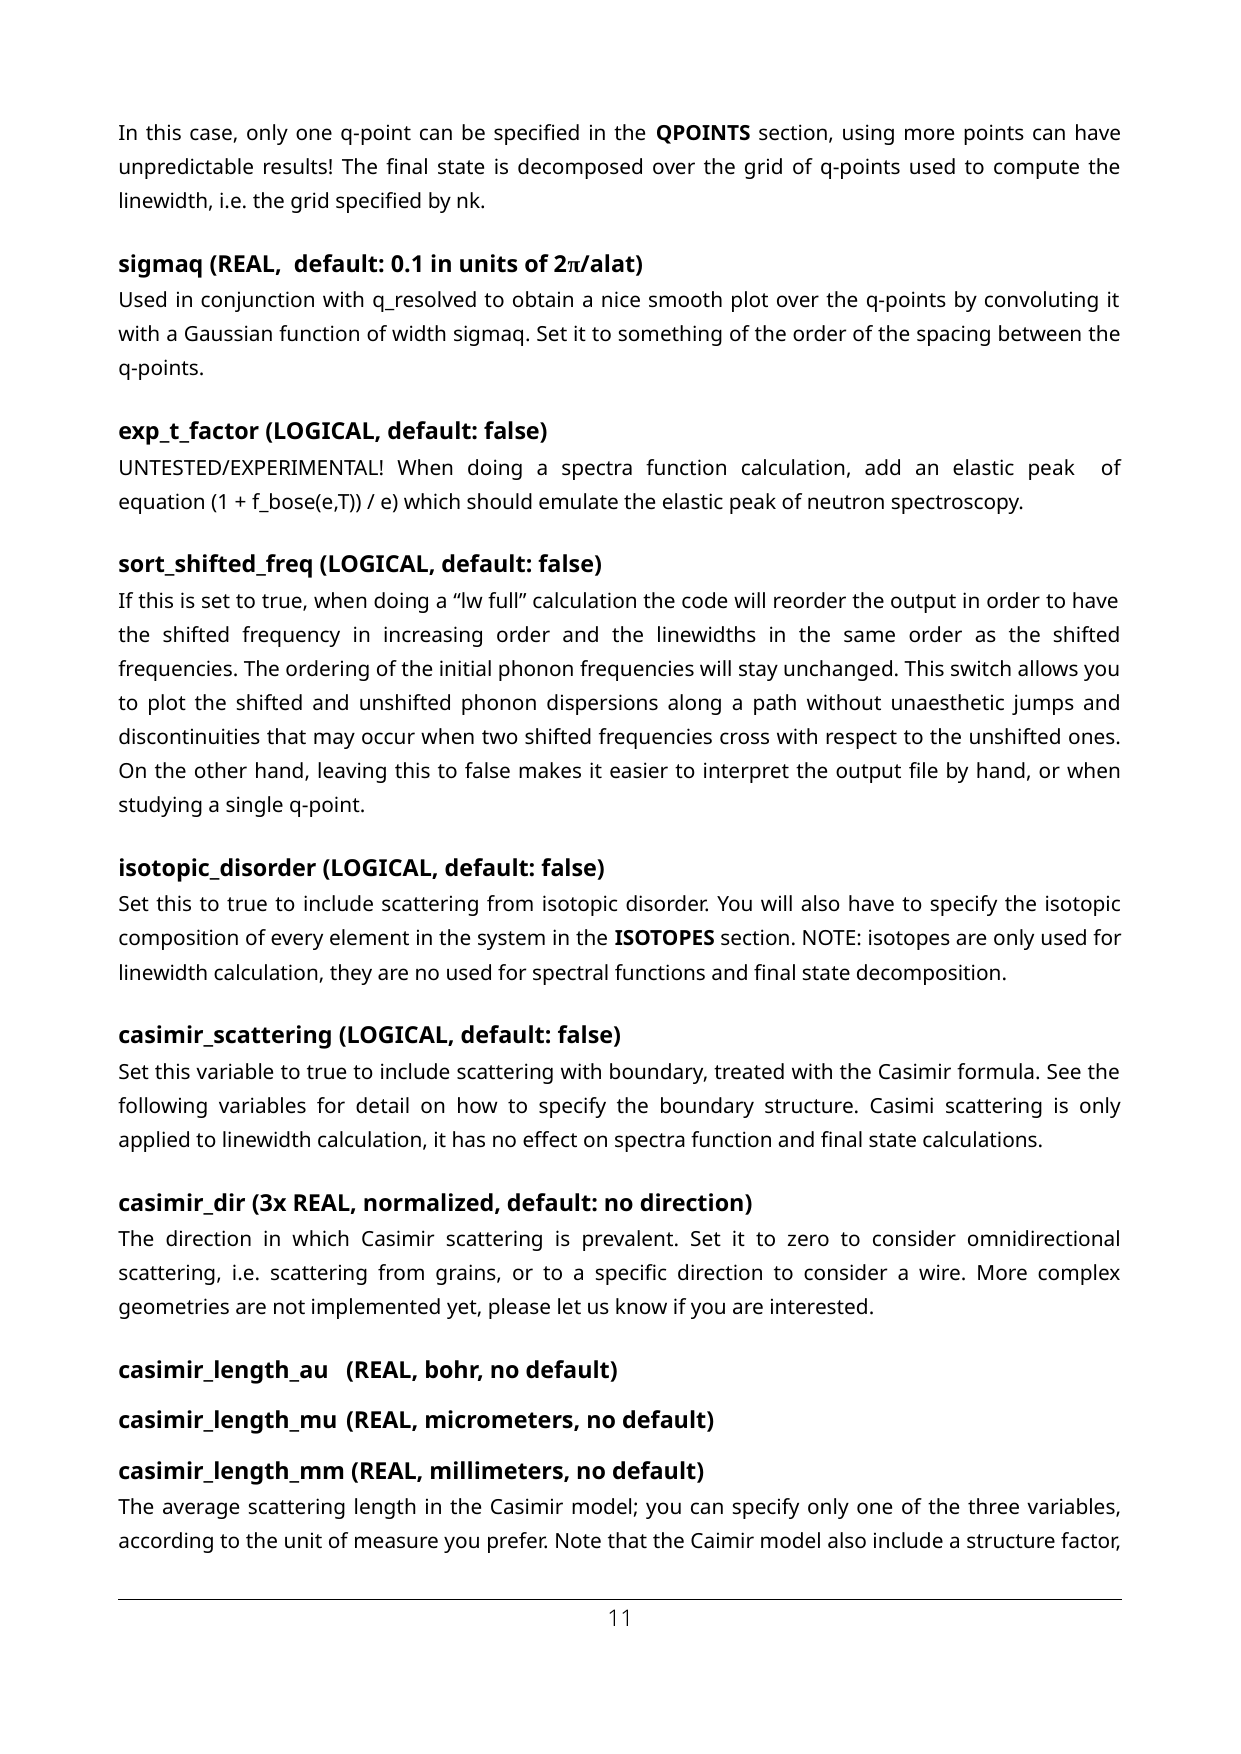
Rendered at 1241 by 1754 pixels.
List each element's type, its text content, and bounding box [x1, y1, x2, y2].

subtitle exp_t_factor (LOGICAL, default: false) [118, 415, 1122, 446]
subtitle casimir_dir (3x REAL, normalized, default: no direction) [118, 1186, 1122, 1218]
subtitle sigmaq (REAL, default: 0.1 in units of 2π/alat) [118, 247, 1122, 279]
text Set this variable to true to include scattering with boundary, treated with the Casimir formula. See the following variables for detail on how to specify the boundary structure. Casimi scattering is only applied to linewidth calculation, it has no effect on spectra function and final state calculations. [118, 1057, 1122, 1153]
text In this case, only one q-point can be specified in the QPOINTS section, using more points can have unpredictable results! The final state is decomposed over the grid of q-points used to compute the linewidth, i.e. the grid specified by nk. [118, 118, 1122, 215]
text UNTESTED/EXPERIMENTAL! When doing a spectra function calculation, add an elastic peak of equation (1 + f_bose(e,T)) / e) which should emulate the elastic peak of neutron spectroscopy. [118, 453, 1122, 515]
text Set this to true to include scattering from isotopic disorder. You will also have to specify the isotopic composition of every element in the system in the ISOTOPES section. NOTE: isotopes are only used for linewidth calculation, they are no used for spectral functions and final state decomposition. [118, 889, 1122, 986]
subtitle casimir_scattering (LOGICAL, default: false) [118, 1019, 1122, 1051]
text If this is set to true, when doing a “lw full” calculation the code will reorder the output in order to have the shifted frequency in increasing order and the linewidths in the same order as the shifted frequencies. The ordering of the initial phonon frequencies will stay unchanged. This switch allows you to plot the shifted and unshifted phonon dispersions along a path without unaesthetic jumps and discontinuities that may occur when two shifted frequencies cross with respect to the unshifted ones. On the other hand, leaving this to false makes it easier to interpret the output file by hand, or when studying a single q-point. [118, 586, 1122, 819]
subtitle isotopic_disorder (LOGICAL, default: false) [118, 851, 1122, 883]
text The average scattering length in the Casimir model; you can specify only one of the three variables, according to the unit of measure you prefer. Note that the Caimir model also include a structure factor, [118, 1492, 1122, 1555]
subtitle sort_shifted_freq (LOGICAL, default: false) [118, 548, 1122, 580]
subtitle casimir_length_au (REAL, bohr, no default) [118, 1353, 1122, 1385]
subtitle casimir_length_mm (REAL, millimeters, no default) [118, 1454, 1122, 1486]
subtitle casimir_length_mu (REAL, micrometers, no default) [118, 1404, 1122, 1436]
text Used in conjunction with q_resolved to obtain a nice smooth plot over the q-points by convoluting it with a Gaussian function of width sigmaq. Set it to something of the order of the spacing between the q-points. [118, 285, 1122, 382]
text The direction in which Casimir scattering is prevalent. Set it to zero to consider omnidirectional scattering, i.e. scattering from grains, or to a specific direction to consider a wire. More complex geometries are not implemented yet, please let us know if you are interested. [118, 1224, 1122, 1321]
